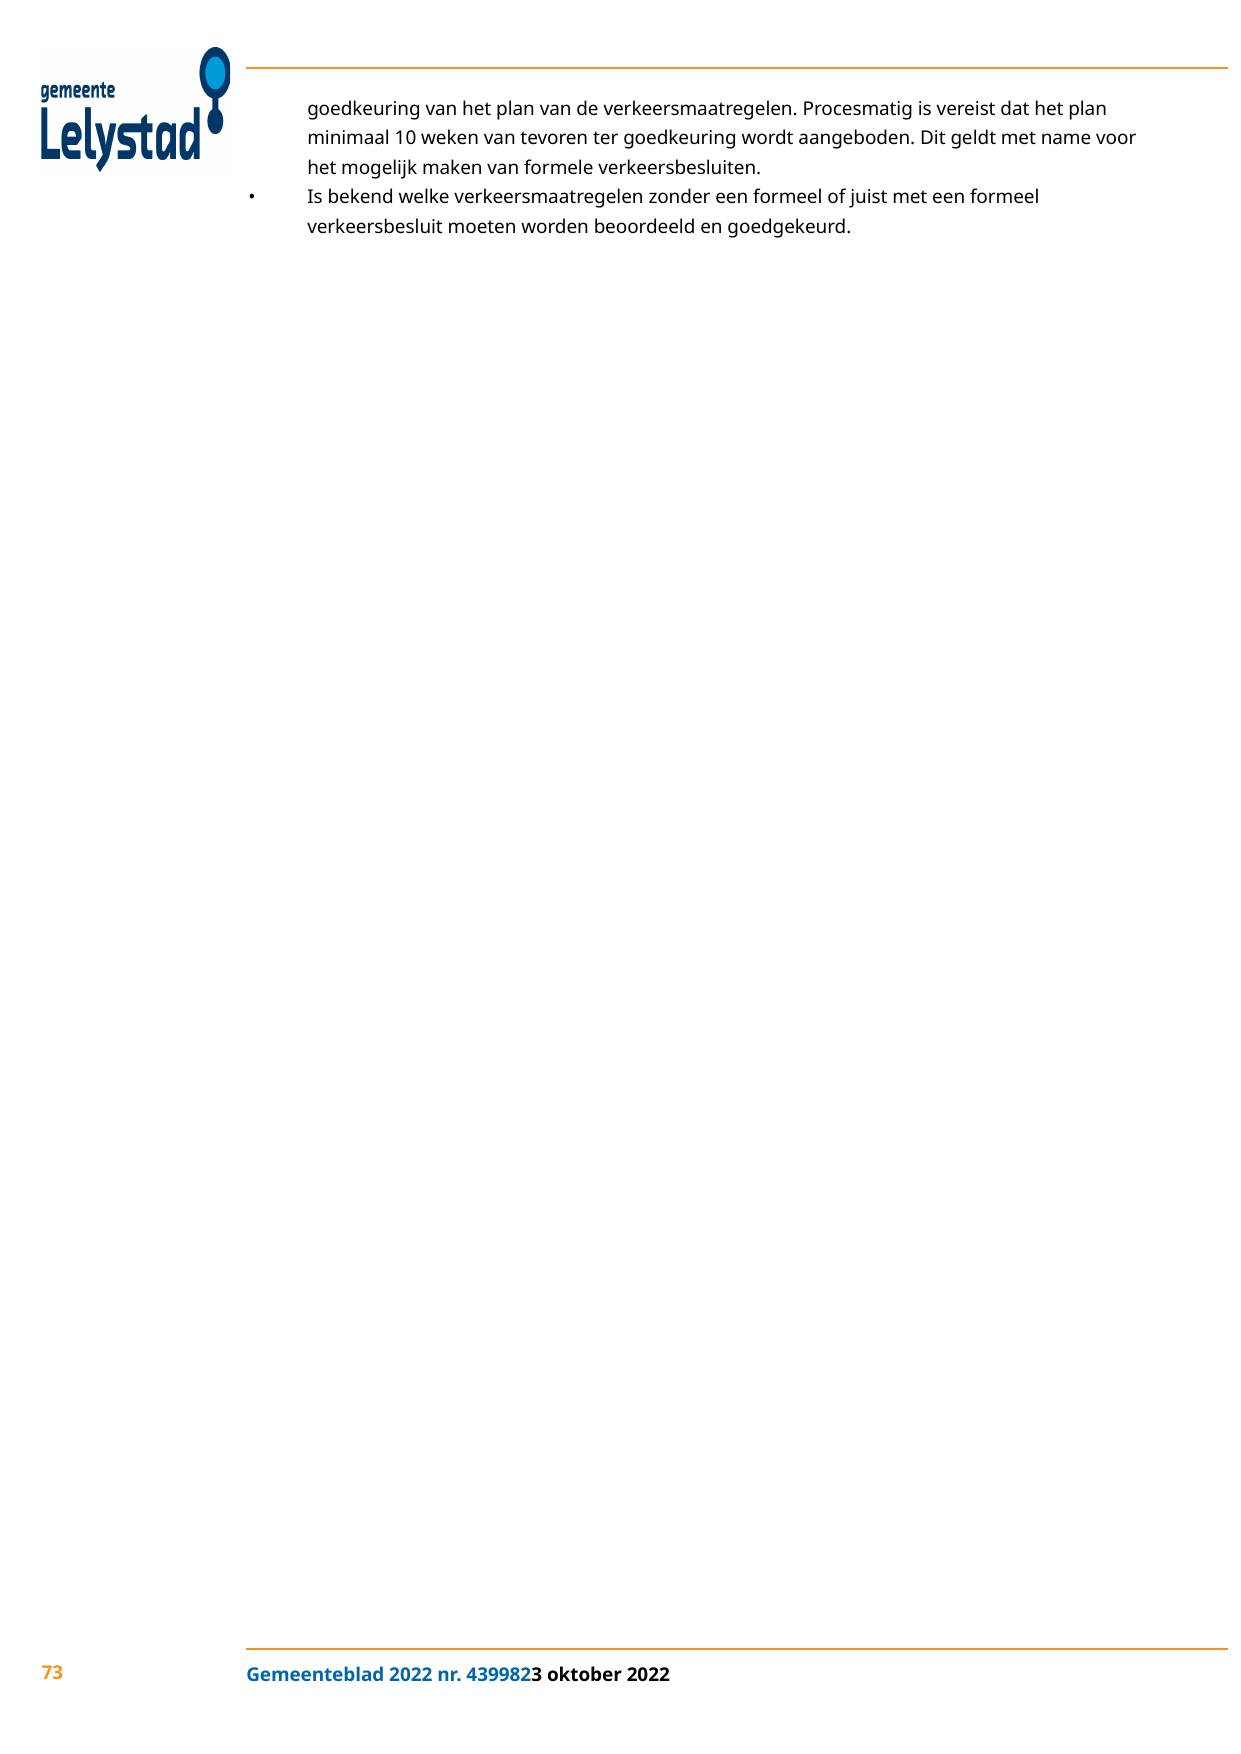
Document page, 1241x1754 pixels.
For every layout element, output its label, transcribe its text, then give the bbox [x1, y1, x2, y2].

picture [41, 47, 231, 172]
list Is bekend welke verkeersmaatregelen zonder een formeel of juist met een formeel verkeersbesluit moeten worden beoordeeld en goedgekeurd. [248, 183, 1152, 239]
list goedkeuring van het plan van de verkeersmaatregelen. Procesmatig is vereist dat het plan minimaal 10 weken van tevoren ter goedkeuring wordt aangeboden. Dit geldt met name voor het mogelijk maken van formele verkeersbesluiten. [248, 95, 1152, 180]
